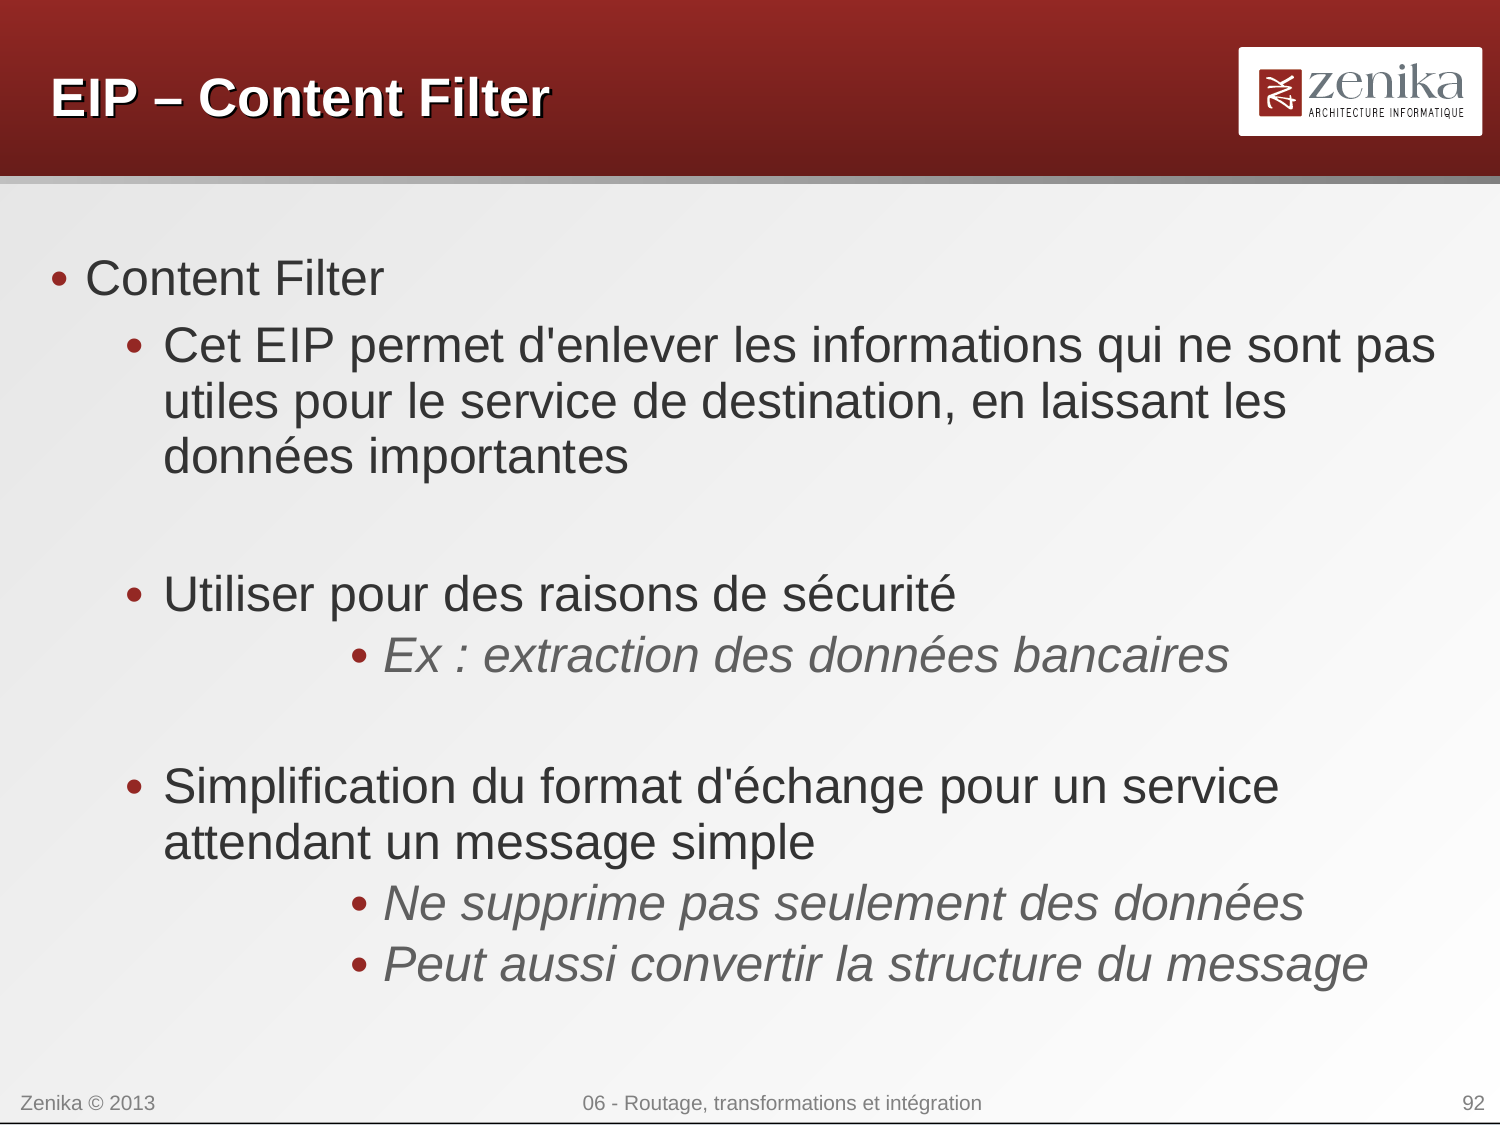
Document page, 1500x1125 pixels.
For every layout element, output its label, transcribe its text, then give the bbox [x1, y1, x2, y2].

list Content Filter Cet EIP permet d'enlever les informations qui ne sont pas utiles pour le service de destination, en laissant les données importantes Utiliser pour des raisons de sécurité Ex : extraction des données bancaires Simplification du format d'échange pour un service attendant un message simple Ne supprime pas seulement des données Peut aussi convertir la structure du message [50, 250, 1477, 1064]
picture [1257, 58, 1464, 125]
title EIP – Content Filter [50, 22, 1206, 172]
